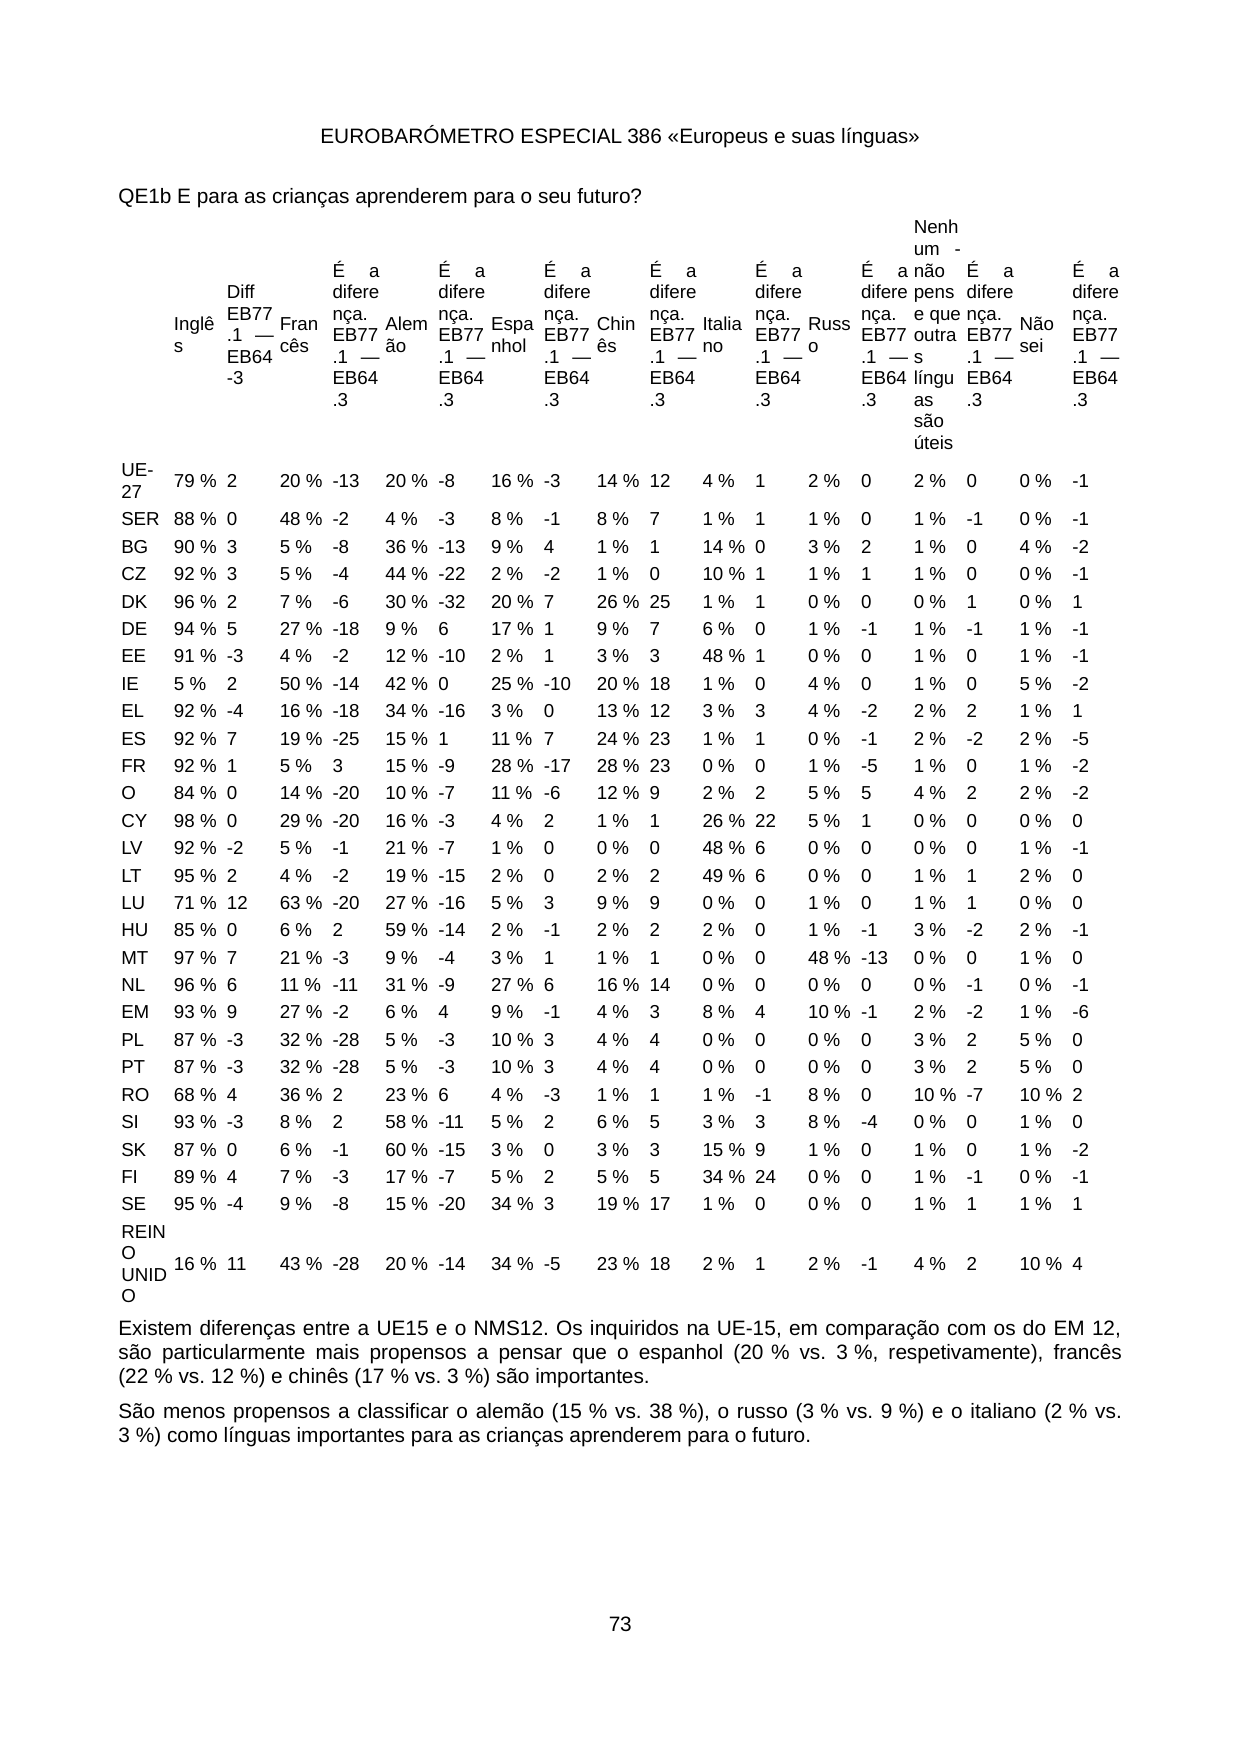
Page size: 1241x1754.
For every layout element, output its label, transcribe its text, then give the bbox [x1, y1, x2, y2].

table_cell 3 [224, 560, 277, 587]
table_cell 2 [964, 1218, 1016, 1310]
table_cell 20 % [382, 456, 435, 505]
table_header Nenhum -não pense que outras línguas são úteis [911, 213, 963, 456]
table_cell 2 [329, 1081, 382, 1108]
table_cell 9 % [488, 533, 541, 560]
table_cell 0 [964, 533, 1016, 560]
table_cell 11 % [277, 971, 329, 998]
table_cell 48 % [699, 642, 752, 670]
table_cell 0 % [805, 1053, 858, 1081]
table_cell EE [118, 642, 171, 670]
table_cell 1 [541, 944, 594, 971]
table_cell 2 [646, 916, 699, 944]
table_cell 6 % [277, 1135, 329, 1163]
text São menos propensos a classificar o alemão (15 % vs. 38 %), o russo (3 % vs. 9 %) e o italiano (2 % vs. 3 %) como línguas importantes para as crianças aprenderem para o futuro. [118, 1399, 1122, 1447]
table_cell —1 [858, 999, 911, 1026]
table_cell 31 % [382, 971, 435, 998]
table_cell 11 % [488, 725, 541, 752]
table_header É a diferença. EB77.1 — EB64.3 [964, 213, 1016, 456]
table_cell —3 [435, 1026, 488, 1053]
table_cell 2 % [488, 916, 541, 944]
table_cell 10 % [805, 999, 858, 1026]
table_cell 4 [646, 1026, 699, 1053]
table_header [118, 213, 171, 456]
table_cell 15 % [382, 725, 435, 752]
table_cell 0 % [805, 1190, 858, 1218]
table_cell 1 [964, 889, 1016, 916]
table_cell 0 % [805, 1163, 858, 1190]
table_cell —1 [1069, 1163, 1122, 1190]
table_cell 0 % [1016, 807, 1069, 834]
table_cell 14 % [699, 533, 752, 560]
table_cell 4 [224, 1163, 277, 1190]
table_cell 9 [224, 999, 277, 1026]
table_cell LU [118, 889, 171, 916]
table_cell 1 % [911, 533, 963, 560]
table_cell 0 [541, 834, 594, 861]
table_cell —1 [1069, 615, 1122, 642]
table_cell 0 [858, 505, 911, 533]
table_cell 23 % [382, 1081, 435, 1108]
table_cell 5 % [277, 560, 329, 587]
table_cell 0 [752, 670, 805, 697]
table_cell 7 [541, 725, 594, 752]
table_cell 10 % [699, 560, 752, 587]
table_cell DE [118, 615, 171, 642]
table_cell 93 % [171, 1108, 224, 1135]
table_cell 3 % [699, 1108, 752, 1135]
table_cell 0 [1069, 889, 1122, 916]
table_cell 4 [1069, 1218, 1122, 1310]
table_cell 0 [858, 1190, 911, 1218]
table_cell 0 [224, 505, 277, 533]
table_cell 0 [964, 560, 1016, 587]
table_cell 2 [541, 1163, 594, 1190]
table_cell 2 [1069, 1081, 1122, 1108]
table_cell 0 % [805, 834, 858, 861]
table_cell 2 [329, 1108, 382, 1135]
table_cell 5 % [277, 752, 329, 779]
table_cell 9 % [488, 999, 541, 1026]
table_cell 1 [752, 560, 805, 587]
table_cell SER [118, 505, 171, 533]
table_cell 27 % [488, 971, 541, 998]
table_cell 14 [646, 971, 699, 998]
table_cell 0 [752, 1053, 805, 1081]
table_cell 0 [858, 1026, 911, 1053]
table_cell 5 % [171, 670, 224, 697]
table_cell 0 % [911, 807, 963, 834]
table_cell 2 % [1016, 779, 1069, 807]
table_cell —2 [1069, 779, 1122, 807]
table_cell 1 % [1016, 1190, 1069, 1218]
table_cell LV [118, 834, 171, 861]
table_cell 17 % [382, 1163, 435, 1190]
table_cell —4 [858, 1108, 911, 1135]
table_cell 0 [646, 560, 699, 587]
table_cell 95 % [171, 1190, 224, 1218]
table_cell 5 % [277, 834, 329, 861]
table_cell —2 [541, 560, 594, 587]
table_cell 4 % [699, 456, 752, 505]
table_cell 4 % [805, 697, 858, 724]
table_cell 1 [1069, 588, 1122, 615]
table_cell FR [118, 752, 171, 779]
table_cell 7 [646, 505, 699, 533]
table_cell —20 [329, 779, 382, 807]
table_cell —2 [329, 861, 382, 889]
table_cell 20 % [382, 1218, 435, 1310]
table_cell 0 [858, 1081, 911, 1108]
table_cell 14 % [277, 779, 329, 807]
table_cell 4 % [488, 1081, 541, 1108]
table_header Italiano [699, 213, 752, 456]
table_cell 2 % [594, 916, 646, 944]
table_cell 23 [646, 752, 699, 779]
table_cell 2 % [1016, 725, 1069, 752]
table_cell 0 [752, 1190, 805, 1218]
table_cell 16 % [488, 456, 541, 505]
table_cell —8 [329, 533, 382, 560]
table_cell —13 [858, 944, 911, 971]
table_header Chinês [594, 213, 646, 456]
table_cell 6 % [594, 1108, 646, 1135]
table_cell EL [118, 697, 171, 724]
table_cell 2 % [699, 916, 752, 944]
table_cell 1 [224, 752, 277, 779]
table_cell 4 % [277, 642, 329, 670]
table_cell 1 [1069, 1190, 1122, 1218]
table_cell HU [118, 916, 171, 944]
table_cell 1 % [699, 505, 752, 533]
table_cell LT [118, 861, 171, 889]
table_cell 58 % [382, 1108, 435, 1135]
table_cell 19 % [382, 861, 435, 889]
table_cell 7 % [277, 1163, 329, 1190]
table_cell —3 [329, 944, 382, 971]
table_cell 92 % [171, 697, 224, 724]
table_cell 2 [964, 1026, 1016, 1053]
table_cell 1 [1069, 697, 1122, 724]
table_cell 5 % [382, 1053, 435, 1081]
table_cell 2 % [699, 1218, 752, 1310]
table_cell —2 [329, 642, 382, 670]
table_cell 24 % [594, 725, 646, 752]
table_header Não sei [1016, 213, 1069, 456]
table_cell 25 [646, 588, 699, 615]
table_cell 0 [1069, 807, 1122, 834]
table_cell 0 [752, 615, 805, 642]
table_cell 1 [964, 588, 1016, 615]
table_cell —1 [858, 615, 911, 642]
table_cell 0 [1069, 1053, 1122, 1081]
table_cell 7 [541, 588, 594, 615]
table_cell 0 [752, 944, 805, 971]
table_cell 0 % [699, 944, 752, 971]
table_cell 5 [224, 615, 277, 642]
table_cell 0 [752, 533, 805, 560]
table_cell —28 [329, 1053, 382, 1081]
table_cell SK [118, 1135, 171, 1163]
table_cell 5 % [1016, 1026, 1069, 1053]
table_cell 0 [964, 670, 1016, 697]
table_cell —1 [1069, 505, 1122, 533]
table_cell 0 % [1016, 560, 1069, 587]
table_cell 0 [752, 752, 805, 779]
table_cell 1 [858, 560, 911, 587]
table_cell 5 [858, 779, 911, 807]
table_cell 1 [541, 615, 594, 642]
table_cell 0 % [805, 588, 858, 615]
table_cell 2 [329, 916, 382, 944]
table_cell 0 [858, 456, 911, 505]
table_cell 2 % [911, 725, 963, 752]
table_cell —7 [964, 1081, 1016, 1108]
table_cell —4 [435, 944, 488, 971]
table_cell 1 % [594, 944, 646, 971]
table_cell —2 [224, 834, 277, 861]
table_cell 27 % [382, 889, 435, 916]
table_cell 0 % [805, 725, 858, 752]
table_cell —9 [435, 752, 488, 779]
table_cell —10 [435, 642, 488, 670]
table_cell —16 [435, 889, 488, 916]
table_cell 44 % [382, 560, 435, 587]
table_cell 0 % [1016, 971, 1069, 998]
table_cell —15 [435, 1135, 488, 1163]
table_cell 6 % [699, 615, 752, 642]
table_cell 92 % [171, 752, 224, 779]
table_cell 5 % [805, 779, 858, 807]
table_cell 48 % [277, 505, 329, 533]
table_cell 0 % [594, 834, 646, 861]
table_cell 42 % [382, 670, 435, 697]
table_cell 22 [752, 807, 805, 834]
table_cell 26 % [699, 807, 752, 834]
table_cell 0 [964, 752, 1016, 779]
table_cell 36 % [277, 1081, 329, 1108]
table_cell 1 % [805, 752, 858, 779]
table_cell 2 % [911, 999, 963, 1026]
table_cell —28 [329, 1026, 382, 1053]
table_cell 8 % [805, 1108, 858, 1135]
table_cell 6 [541, 971, 594, 998]
table_cell 2 % [911, 697, 963, 724]
table_cell BG [118, 533, 171, 560]
table_cell —5 [1069, 725, 1122, 752]
table_header Espanhol [488, 213, 541, 456]
table_header É a diferença. EB77.1 — EB64.3 [541, 213, 594, 456]
table_cell 1 % [911, 1190, 963, 1218]
table_cell 7 [224, 725, 277, 752]
table_cell 0 [1069, 1026, 1122, 1053]
table_cell 2 [964, 779, 1016, 807]
table_cell 17 % [488, 615, 541, 642]
table_cell 8 % [594, 505, 646, 533]
table_cell —2 [1069, 752, 1122, 779]
table_cell 34 % [488, 1218, 541, 1310]
table_cell 0 % [699, 1053, 752, 1081]
table_cell —17 [541, 752, 594, 779]
table_cell 1 % [805, 615, 858, 642]
table_cell RO [118, 1081, 171, 1108]
table_cell 6 [752, 834, 805, 861]
table_cell 36 % [382, 533, 435, 560]
table_cell 3 [541, 1190, 594, 1218]
table_cell —1 [1069, 916, 1122, 944]
table_cell —5 [541, 1218, 594, 1310]
table_cell 1 [752, 456, 805, 505]
table_cell 2 % [1016, 916, 1069, 944]
table_cell 16 % [171, 1218, 224, 1310]
table_cell 4 % [911, 779, 963, 807]
table_cell 4 [435, 999, 488, 1026]
table_cell —14 [435, 1218, 488, 1310]
table_cell 4 % [1016, 533, 1069, 560]
table_cell 1 [752, 505, 805, 533]
table_cell 27 % [277, 999, 329, 1026]
table_cell 2 [858, 533, 911, 560]
table_cell 92 % [171, 834, 224, 861]
table_cell 1 [646, 944, 699, 971]
table_cell 3 % [594, 1135, 646, 1163]
table_cell EM [118, 999, 171, 1026]
table_cell 0 [752, 1026, 805, 1053]
table_cell 0 [858, 588, 911, 615]
table_cell 4 [224, 1081, 277, 1108]
table_cell —1 [1069, 642, 1122, 670]
table_cell CZ [118, 560, 171, 587]
table_cell 2 % [699, 779, 752, 807]
table_cell —1 [329, 834, 382, 861]
table_cell 28 % [488, 752, 541, 779]
table_cell 0 [752, 916, 805, 944]
table_cell 0 % [1016, 456, 1069, 505]
table_cell 0 [964, 834, 1016, 861]
table_cell DK [118, 588, 171, 615]
table_header Alemão [382, 213, 435, 456]
table_cell —3 [224, 1108, 277, 1135]
table_cell 1 [964, 861, 1016, 889]
table_cell 0 [858, 642, 911, 670]
table_cell 1 % [594, 560, 646, 587]
table_cell UE-27 [118, 456, 171, 505]
table_cell 3 [646, 999, 699, 1026]
table_cell 9 % [277, 1190, 329, 1218]
table_cell 9 [646, 889, 699, 916]
table_cell 1 % [911, 752, 963, 779]
table_cell 95 % [171, 861, 224, 889]
table_header É a diferença. EB77.1 — EB64.3 [435, 213, 488, 456]
table_cell —20 [435, 1190, 488, 1218]
table_header É a diferença. EB77.1 — EB64.3 [1069, 213, 1122, 456]
table_cell —3 [224, 1053, 277, 1081]
table_cell —1 [964, 615, 1016, 642]
table_cell 10 % [488, 1053, 541, 1081]
table_cell 29 % [277, 807, 329, 834]
table_cell —11 [329, 971, 382, 998]
table_cell —20 [329, 807, 382, 834]
table_cell 1 [646, 533, 699, 560]
table_cell 28 % [594, 752, 646, 779]
table_cell 0 [224, 779, 277, 807]
table_cell 4 [541, 533, 594, 560]
table_cell 5 [646, 1108, 699, 1135]
table_cell 0 [858, 1163, 911, 1190]
table_cell 1 % [911, 505, 963, 533]
table_cell —13 [435, 533, 488, 560]
table_cell 3 [541, 1026, 594, 1053]
table_cell 3 [329, 752, 382, 779]
table_cell 3 [541, 889, 594, 916]
table_cell CY [118, 807, 171, 834]
table_cell 1 [752, 588, 805, 615]
table_header Diff EB77.1 — EB64-3 [224, 213, 277, 456]
table_cell 5 % [488, 889, 541, 916]
table_header É a diferença. EB77.1 — EB64.3 [752, 213, 805, 456]
table_cell 7 [646, 615, 699, 642]
table_cell 87 % [171, 1026, 224, 1053]
table_cell 5 % [277, 533, 329, 560]
table_cell 0 [964, 642, 1016, 670]
table_cell 63 % [277, 889, 329, 916]
table_cell 9 % [594, 889, 646, 916]
table_cell 24 [752, 1163, 805, 1190]
table_cell —3 [435, 505, 488, 533]
table_cell —14 [435, 916, 488, 944]
text QE1b E para as crianças aprenderem para o seu futuro? [118, 183, 1122, 207]
table_cell 18 [646, 1218, 699, 1310]
table_cell 3 [646, 642, 699, 670]
table_cell 21 % [277, 944, 329, 971]
table_cell 59 % [382, 916, 435, 944]
table_cell 1 % [805, 889, 858, 916]
table_cell —3 [224, 1026, 277, 1053]
table_cell 3 % [488, 697, 541, 724]
table_cell 1 [964, 1190, 1016, 1218]
table_cell 90 % [171, 533, 224, 560]
table_cell 0 % [805, 1026, 858, 1053]
table_cell 7 [224, 944, 277, 971]
table_header Francês [277, 213, 329, 456]
table_cell —1 [1069, 560, 1122, 587]
table_cell MT [118, 944, 171, 971]
table_cell —1 [964, 505, 1016, 533]
table_cell 27 % [277, 615, 329, 642]
table_cell 16 % [382, 807, 435, 834]
table_cell 5 % [488, 1108, 541, 1135]
table_cell —2 [964, 916, 1016, 944]
table_cell —1 [964, 971, 1016, 998]
table_cell 6 % [277, 916, 329, 944]
table_cell 4 % [805, 670, 858, 697]
table_cell 9 % [382, 615, 435, 642]
table_cell 7 % [277, 588, 329, 615]
table_cell —2 [329, 999, 382, 1026]
table_cell 1 % [1016, 615, 1069, 642]
table_cell —4 [224, 697, 277, 724]
table_cell 0 [752, 889, 805, 916]
table_cell SI [118, 1108, 171, 1135]
table_cell 8 % [699, 999, 752, 1026]
table_cell 2 [224, 861, 277, 889]
table_cell 32 % [277, 1053, 329, 1081]
table_cell 2 % [911, 456, 963, 505]
table_cell 87 % [171, 1135, 224, 1163]
table_cell NL [118, 971, 171, 998]
table_cell 1 % [699, 1081, 752, 1108]
table_cell 1 [858, 807, 911, 834]
table_cell 5 [646, 1163, 699, 1190]
table_cell 0 [858, 834, 911, 861]
table_cell 1 [541, 642, 594, 670]
table_cell 6 [752, 861, 805, 889]
table_cell 1 % [911, 670, 963, 697]
table_cell 20 % [488, 588, 541, 615]
table_cell 0 [224, 1135, 277, 1163]
table_cell —2 [858, 697, 911, 724]
table_cell 1 % [805, 916, 858, 944]
table_cell 4 % [488, 807, 541, 834]
table_cell —32 [435, 588, 488, 615]
table_cell 6 [224, 971, 277, 998]
table_cell 25 % [488, 670, 541, 697]
table_cell 1 % [594, 1081, 646, 1108]
table_cell 0 % [1016, 588, 1069, 615]
table_cell 5 % [488, 1163, 541, 1190]
table_cell 4 % [382, 505, 435, 533]
table_cell 4 % [594, 1026, 646, 1053]
table_cell 0 [541, 861, 594, 889]
table_cell —8 [435, 456, 488, 505]
table_cell 96 % [171, 588, 224, 615]
table_cell 1 % [911, 1163, 963, 1190]
table_cell 17 [646, 1190, 699, 1218]
table_cell 1 % [911, 642, 963, 670]
table_cell 21 % [382, 834, 435, 861]
table_cell —1 [541, 505, 594, 533]
table_cell 1 % [911, 560, 963, 587]
table_cell —10 [541, 670, 594, 697]
table_cell 1 % [911, 889, 963, 916]
table_cell 1 [435, 725, 488, 752]
table_cell —2 [964, 725, 1016, 752]
table_cell 2 % [488, 861, 541, 889]
table_cell 3 [752, 1108, 805, 1135]
table_cell 8 % [488, 505, 541, 533]
table_cell 0 [224, 807, 277, 834]
table_cell 9 % [594, 615, 646, 642]
table_cell 12 [646, 697, 699, 724]
table_cell 3 % [699, 697, 752, 724]
table_cell 23 [646, 725, 699, 752]
table_cell 60 % [382, 1135, 435, 1163]
table_cell 10 % [911, 1081, 963, 1108]
table_cell 1 % [805, 505, 858, 533]
table_cell 0 % [1016, 889, 1069, 916]
table_cell 2 [224, 456, 277, 505]
table_cell 1 % [488, 834, 541, 861]
table_header É a diferença. EB77.1 — EB64.3 [858, 213, 911, 456]
table_header Inglês [171, 213, 224, 456]
table_cell 1 [752, 725, 805, 752]
table_cell 68 % [171, 1081, 224, 1108]
table_cell —13 [329, 456, 382, 505]
table_cell 0 % [699, 971, 752, 998]
table_cell 1 % [911, 1135, 963, 1163]
table_cell 1 % [1016, 697, 1069, 724]
table_cell 0 % [911, 588, 963, 615]
table_cell 1 [752, 1218, 805, 1310]
table_cell —9 [435, 971, 488, 998]
table_cell 6 [435, 1081, 488, 1108]
table_cell 0 % [911, 834, 963, 861]
table_cell —25 [329, 725, 382, 752]
table_cell 0 % [911, 1108, 963, 1135]
table_cell O [118, 779, 171, 807]
table_cell —1 [1069, 456, 1122, 505]
table_cell 12 [224, 889, 277, 916]
text Existem diferenças entre a UE15 e o NMS12. Os inquiridos na UE-15, em comparação com os do EM 12, são particularmente mais propensos a pensar que o espanhol (20 % vs. 3 %, respetivamente), francês (22 % vs. 12 %) e chinês (17 % vs. 3 %) são importantes. [118, 1316, 1122, 1387]
table_cell 98 % [171, 807, 224, 834]
table_cell 1 [646, 1081, 699, 1108]
table_cell 12 % [594, 779, 646, 807]
table_cell 3 % [911, 916, 963, 944]
table_cell —1 [858, 725, 911, 752]
table_header É a diferença. EB77.1 — EB64.3 [646, 213, 699, 456]
table_cell 5 % [594, 1163, 646, 1190]
table_cell 0 [224, 916, 277, 944]
table_cell —4 [224, 1190, 277, 1218]
table_cell 8 % [805, 1081, 858, 1108]
table_cell —1 [858, 1218, 911, 1310]
table_cell —3 [329, 1163, 382, 1190]
table_cell —8 [329, 1190, 382, 1218]
table_cell 2 [646, 861, 699, 889]
table_cell 2 [964, 1053, 1016, 1081]
table_cell —2 [1069, 1135, 1122, 1163]
table_cell 92 % [171, 725, 224, 752]
table_cell 15 % [382, 1190, 435, 1218]
table_cell 0 [541, 1135, 594, 1163]
table_cell 12 % [382, 642, 435, 670]
table_cell —1 [1069, 834, 1122, 861]
table_cell 30 % [382, 588, 435, 615]
table_cell 11 [224, 1218, 277, 1310]
table_cell 6 [435, 615, 488, 642]
table_cell SE [118, 1190, 171, 1218]
table_cell 16 % [277, 697, 329, 724]
table_cell 1 % [911, 615, 963, 642]
table_cell —2 [1069, 670, 1122, 697]
table_cell 0 % [911, 944, 963, 971]
table_cell —1 [964, 1163, 1016, 1190]
table_cell 10 % [1016, 1218, 1069, 1310]
table_header É a diferença. EB77.1 — EB64.3 [329, 213, 382, 456]
table_cell 3 [224, 533, 277, 560]
table_cell FI [118, 1163, 171, 1190]
table_cell 4 % [594, 999, 646, 1026]
table_cell 1 % [805, 1135, 858, 1163]
table_cell 0 [1069, 861, 1122, 889]
table_cell 2 [224, 670, 277, 697]
table_cell 1 % [699, 670, 752, 697]
table_cell 97 % [171, 944, 224, 971]
table_cell 0 % [699, 1026, 752, 1053]
table_cell 0 [964, 1135, 1016, 1163]
table_cell —18 [329, 697, 382, 724]
table_cell 0 [541, 697, 594, 724]
table_cell 10 % [1016, 1081, 1069, 1108]
table_cell 0 [858, 889, 911, 916]
table_cell 1 % [911, 861, 963, 889]
table_cell —14 [329, 670, 382, 697]
table_cell 4 % [277, 861, 329, 889]
table_cell —1 [1069, 971, 1122, 998]
table_cell ES [118, 725, 171, 752]
table_cell 48 % [699, 834, 752, 861]
table_cell 5 % [805, 807, 858, 834]
table_cell 34 % [488, 1190, 541, 1218]
table_cell 2 [752, 779, 805, 807]
table_cell 2 [541, 1108, 594, 1135]
table_cell 43 % [277, 1218, 329, 1310]
table_header Russo [805, 213, 858, 456]
table_cell 0 [1069, 1108, 1122, 1135]
table_cell 16 % [594, 971, 646, 998]
table_cell 4 [752, 999, 805, 1026]
table_cell —2 [329, 505, 382, 533]
table_cell 12 [646, 456, 699, 505]
table_cell 1 % [1016, 834, 1069, 861]
table_cell 0 [964, 456, 1016, 505]
table_cell —2 [964, 999, 1016, 1026]
table_cell 18 [646, 670, 699, 697]
table_cell 20 % [594, 670, 646, 697]
table_cell 5 % [1016, 670, 1069, 697]
table_cell PT [118, 1053, 171, 1081]
table_cell 2 % [488, 642, 541, 670]
table_cell 50 % [277, 670, 329, 697]
table_cell 0 [964, 807, 1016, 834]
table_cell —18 [329, 615, 382, 642]
table_cell 1 % [1016, 1135, 1069, 1163]
table_cell 1 % [1016, 1108, 1069, 1135]
table_cell —7 [435, 1163, 488, 1190]
table_cell 1 % [1016, 752, 1069, 779]
table_cell —3 [435, 807, 488, 834]
table_cell 0 [964, 944, 1016, 971]
table_cell 15 % [382, 752, 435, 779]
table_cell 2 [224, 588, 277, 615]
table_cell —22 [435, 560, 488, 587]
table_cell 2 % [805, 456, 858, 505]
table_cell —6 [1069, 999, 1122, 1026]
table_cell 23 % [594, 1218, 646, 1310]
table_cell 4 [646, 1053, 699, 1081]
table_cell 87 % [171, 1053, 224, 1081]
table_cell —1 [858, 916, 911, 944]
table_cell —16 [435, 697, 488, 724]
table_cell 19 % [594, 1190, 646, 1218]
table_cell 9 [646, 779, 699, 807]
table_cell —15 [435, 861, 488, 889]
table_cell 0 [964, 1108, 1016, 1135]
table_cell 49 % [699, 861, 752, 889]
table_cell 3 % [488, 1135, 541, 1163]
table_cell 8 % [277, 1108, 329, 1135]
table_cell —7 [435, 834, 488, 861]
table_cell 0 [858, 1053, 911, 1081]
table_cell 0 [1069, 944, 1122, 971]
table_cell 0 [752, 971, 805, 998]
table_cell 1 % [1016, 999, 1069, 1026]
table_cell —1 [541, 999, 594, 1026]
table_cell —7 [435, 779, 488, 807]
table_cell 2 % [594, 861, 646, 889]
table_cell 0 [858, 670, 911, 697]
table_cell 34 % [382, 697, 435, 724]
table_cell —11 [435, 1108, 488, 1135]
table_cell 0 % [699, 889, 752, 916]
table_cell —6 [541, 779, 594, 807]
table_cell 26 % [594, 588, 646, 615]
table_cell 1 [646, 807, 699, 834]
table_cell 14 % [594, 456, 646, 505]
table_cell 34 % [699, 1163, 752, 1190]
table_cell 4 % [911, 1218, 963, 1310]
table_cell 3 % [488, 944, 541, 971]
table_cell 9 % [382, 944, 435, 971]
table_cell 3 [752, 697, 805, 724]
table_cell —2 [1069, 533, 1122, 560]
table_cell —20 [329, 889, 382, 916]
table_cell —4 [329, 560, 382, 587]
table_cell 6 % [382, 999, 435, 1026]
table_cell 0 % [699, 752, 752, 779]
table_cell 71 % [171, 889, 224, 916]
table_cell 1 % [1016, 944, 1069, 971]
table_cell —28 [329, 1218, 382, 1310]
table_cell 3 [541, 1053, 594, 1081]
table_cell 2 % [1016, 861, 1069, 889]
table_cell 10 % [488, 1026, 541, 1053]
table_cell 9 [752, 1135, 805, 1163]
table_cell 85 % [171, 916, 224, 944]
table_cell 5 % [382, 1026, 435, 1053]
table_cell 3 % [594, 642, 646, 670]
table_cell 0 % [1016, 505, 1069, 533]
table_cell 94 % [171, 615, 224, 642]
table_cell 3 % [911, 1026, 963, 1053]
table_cell 0 % [805, 642, 858, 670]
table_cell 3 % [805, 533, 858, 560]
table_cell 3 [646, 1135, 699, 1163]
table_cell 0 % [805, 971, 858, 998]
table_cell 2 [541, 807, 594, 834]
table_cell 3 % [911, 1053, 963, 1081]
table_cell —3 [435, 1053, 488, 1081]
table_cell 0 [858, 971, 911, 998]
table_cell —3 [224, 642, 277, 670]
table_cell 79 % [171, 456, 224, 505]
table_cell 1 % [594, 533, 646, 560]
table_cell 0 [435, 670, 488, 697]
table_cell 0 % [805, 861, 858, 889]
table_cell —6 [329, 588, 382, 615]
table_cell 92 % [171, 560, 224, 587]
table_cell 91 % [171, 642, 224, 670]
table_cell —5 [858, 752, 911, 779]
table_cell 10 % [382, 779, 435, 807]
table_cell 48 % [805, 944, 858, 971]
table_cell —1 [752, 1081, 805, 1108]
table_cell 4 % [594, 1053, 646, 1081]
table_cell 0 [646, 834, 699, 861]
table_cell 32 % [277, 1026, 329, 1053]
table_cell REINO UNIDO [118, 1218, 171, 1310]
table_cell 0 [858, 1135, 911, 1163]
table_cell —1 [541, 916, 594, 944]
table_cell 89 % [171, 1163, 224, 1190]
table_cell —3 [541, 1081, 594, 1108]
table_cell 0 % [911, 971, 963, 998]
table_cell 19 % [277, 725, 329, 752]
table_cell —3 [541, 456, 594, 505]
table_cell 2 % [805, 1218, 858, 1310]
table_cell 96 % [171, 971, 224, 998]
table_cell 11 % [488, 779, 541, 807]
table_cell 1 % [699, 588, 752, 615]
table_cell —1 [329, 1135, 382, 1163]
table_cell 1 [752, 642, 805, 670]
table_cell 1 % [1016, 642, 1069, 670]
table_cell 1 % [805, 560, 858, 587]
table_cell 1 % [699, 725, 752, 752]
table_cell 93 % [171, 999, 224, 1026]
table_cell PL [118, 1026, 171, 1053]
table_cell 2 [964, 697, 1016, 724]
table_cell 15 % [699, 1135, 752, 1163]
table_cell 20 % [277, 456, 329, 505]
table_cell 0 % [1016, 1163, 1069, 1190]
table_cell 88 % [171, 505, 224, 533]
table_cell IE [118, 670, 171, 697]
table_cell 2 % [488, 560, 541, 587]
table_cell 5 % [1016, 1053, 1069, 1081]
table_cell 13 % [594, 697, 646, 724]
table_cell 84 % [171, 779, 224, 807]
table_cell 1 % [699, 1190, 752, 1218]
table_cell 1 % [594, 807, 646, 834]
table_cell 0 [858, 861, 911, 889]
